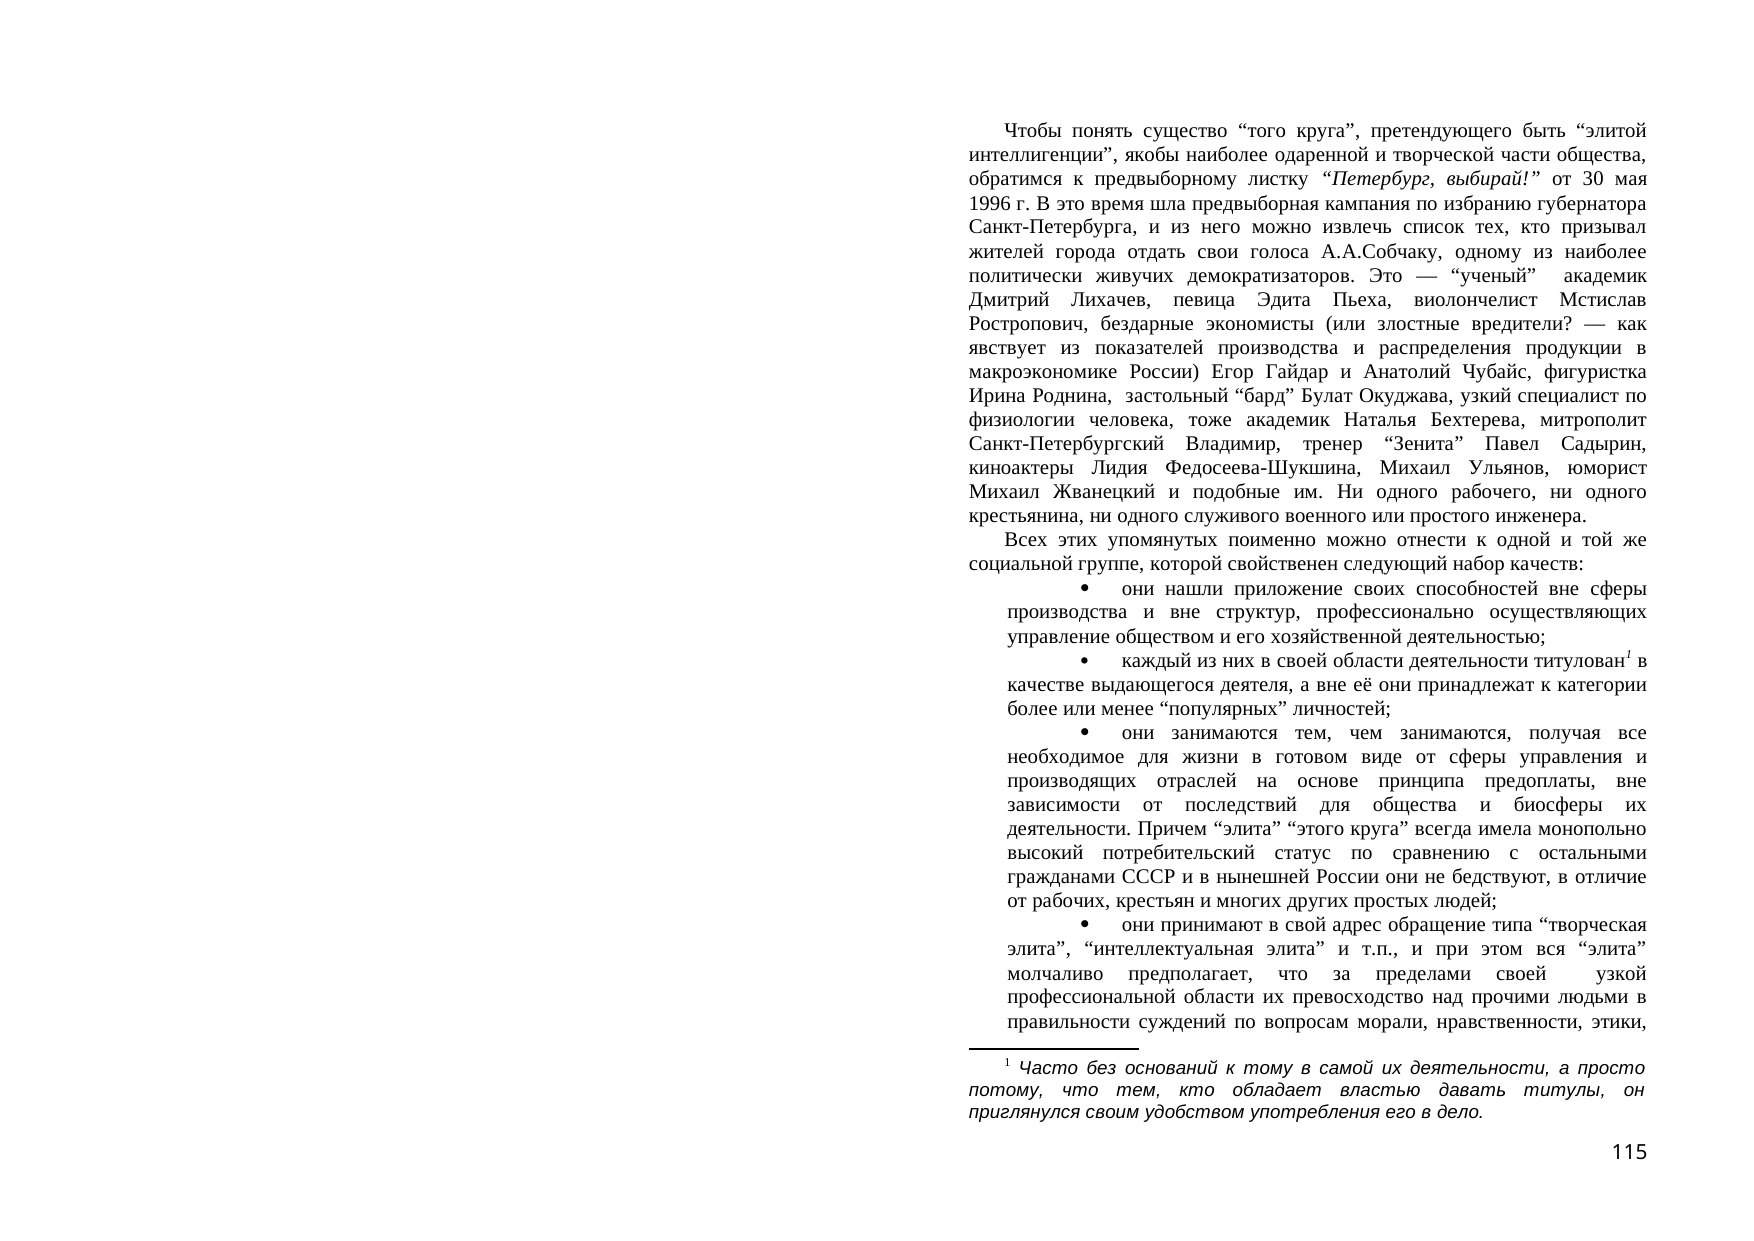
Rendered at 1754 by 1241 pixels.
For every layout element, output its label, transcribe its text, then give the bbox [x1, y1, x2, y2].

list они нашли приложение своих способностей вне сферы производства и вне структур, профессионально осуществляющих управление обществом и его хозяйственной деятельностью; [1007, 575, 1648, 647]
list Часто без оснований к тому в самой их деятельности, а просто потому, что тем, кто обладает властью давать титулы, он приглянулся своим удобством употребления его в дело. [969, 1055, 1648, 1122]
list они принимают в свой адрес обращение типа “творческая элита”, “интеллектуальная элита” и т.п., и при этом вся “элита” молчаливо предполагает, что за пределами своей узкой профессиональной области их превосходство над прочими людьми в правильности суждений по вопросам морали, нравственности, этики, [1007, 912, 1648, 1032]
list они занимаются тем, чем занимаются, получая все необходимое для жизни в готовом виде от сферы управления и производящих отраслей на основе принципа предоплаты, вне зависимости от последствий для общества и биосферы их деятельности. Причем “элита” “этого круга” всегда имела монопольно высокий потребительский статус по сравнению с остальными гражданами СССР и в нынешней России они не бедствуют, в отличие от рабочих, крестьян и многих других простых людей; [1007, 720, 1648, 912]
text Чтобы понять существо “того круга”, претендующего быть “элитой интеллигенции”, якобы наиболее одаренной и творческой части общества, обратимся к предвыборному листку “Петербург, выбирай!” от 30 мая 1996 г. В это время шла предвыборная кампания по избранию губернатора Санкт-Петербурга, и из него можно извлечь список тех, кто призывал жителей города отдать свои голоса А.А.Собчаку, одному из наиболее политически живучих демократизаторов. Это — “ученый” академик Дмитрий Лихачев, певица Эдита Пьеха, виолончелист Мстислав Ростропович, бездарные экономисты (или злостные вредители? — как явствует из показателей производства и распределения продукции в макроэкономике России) Егор Гайдар и Анатолий Чубайс, фигуристка Ирина Роднина, застольный “бард” Булат Окуджава, узкий специалист по физиологии человека, тоже академик Наталья Бехтерева, митрополит Санкт-Петербургский Владимир, тренер “Зенита” Павел Садырин, киноактеры Лидия Федосеева-Шукшина, Михаил Ульянов, юморист Михаил Жванецкий и подобные им. Ни одного рабочего, ни одного крестьянина, ни одного служивого военного или простого инженера. [969, 118, 1648, 527]
list каждый из них в своей области деятельности титулован в качестве выдающегося деятеля, а вне её они принадлежат к категории более или менее “популярных” личностей; [1007, 647, 1648, 720]
text Всех этих упомянутых поименно можно отнести к одной и той же социальной группе, которой свойственен следующий набор качеств: [969, 527, 1648, 575]
